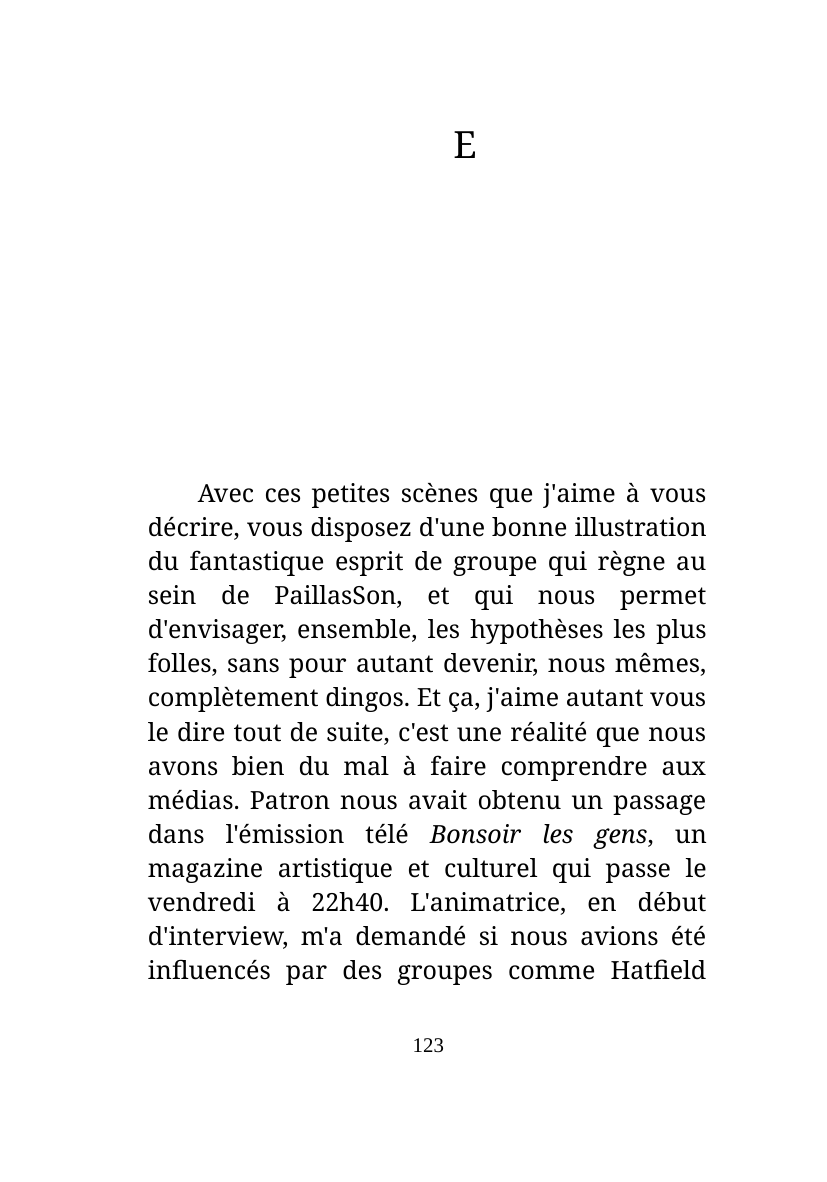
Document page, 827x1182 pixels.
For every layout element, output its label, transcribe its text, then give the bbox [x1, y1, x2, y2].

text Avec ces petites scènes que j'aime à vous décrire, vous disposez d'une bonne illustration du fantastique esprit de groupe qui règne au sein de PaillasSon, et qui nous permet d'envisager, ensemble, les hypothèses les plus folles, sans pour autant devenir, nous mêmes, complètement dingos. Et ça, j'aime autant vous le dire tout de suite, c'est une réalité que nous avons bien du mal à faire comprendre aux médias. Patron nous avait obtenu un passage dans l'émission télé Bonsoir les gens, un magazine artistique et culturel qui passe le vendredi à 22h40. L'animatrice, en début d'interview, m'a demandé si nous avions été influencés par des groupes comme Hatfield [148, 476, 707, 987]
text E [148, 118, 707, 169]
